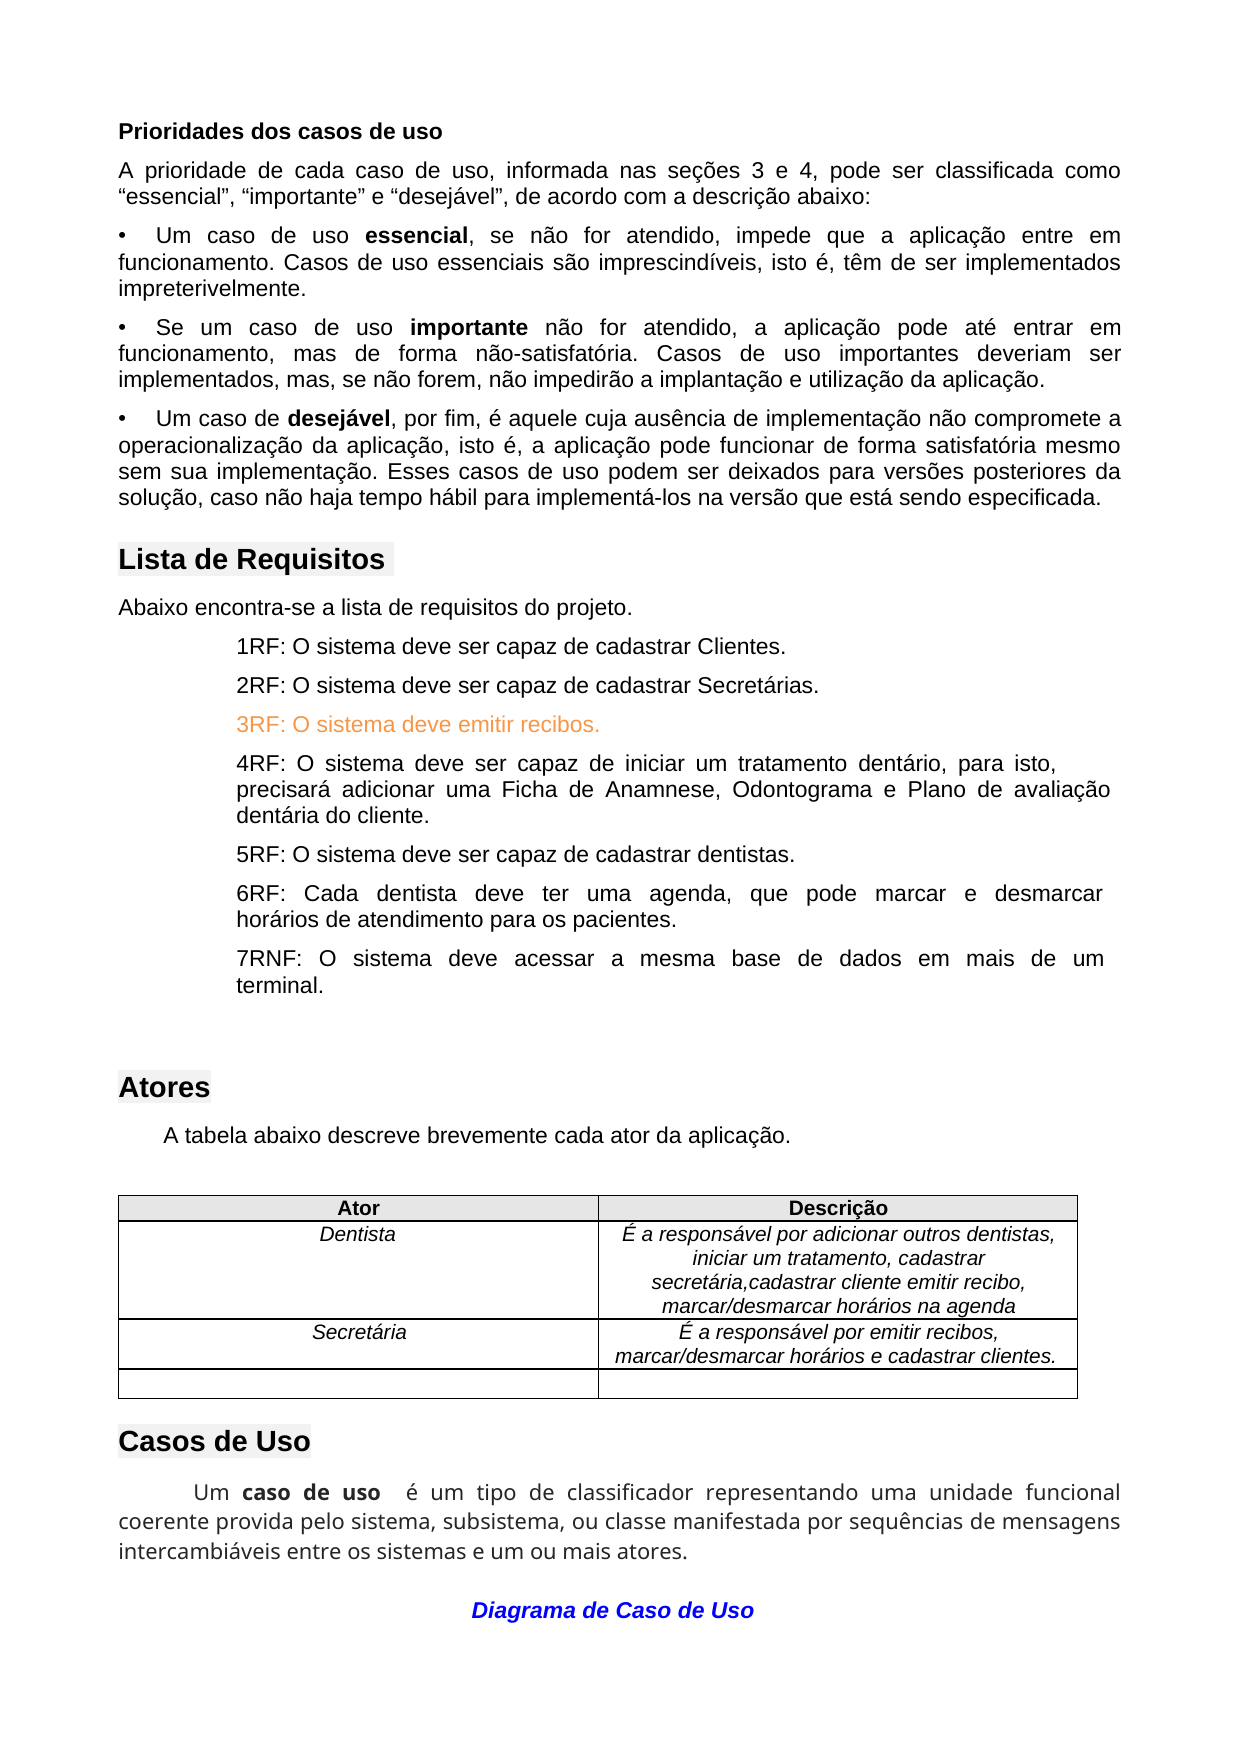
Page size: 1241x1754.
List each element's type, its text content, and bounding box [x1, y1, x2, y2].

text 1RF: O sistema deve ser capaz de cadastrar Clientes. [118, 633, 1122, 659]
text 6RF: Cada dentista deve ter uma agenda, que pode marcar e desmarcar horários de atendimento para os pacientes. [118, 880, 1122, 933]
text Atores [118, 1070, 1122, 1103]
text Prioridades dos casos de uso [118, 118, 1122, 144]
table_cell Secretária [119, 1320, 598, 1368]
table_cell [119, 1370, 598, 1398]
text 7RNF: O sistema deve acessar a mesma base de dados em mais de um terminal. [118, 945, 1122, 998]
text Abaixo encontra-se a lista de requisitos do projeto. [118, 594, 1122, 621]
table_cell Dentista [119, 1222, 598, 1318]
text Casos de Uso [118, 1424, 1122, 1458]
text A tabela abaixo descreve brevemente cada ator da aplicação. [118, 1122, 1122, 1148]
text 3RF: O sistema deve emitir recibos. [118, 711, 1122, 737]
table_cell É a responsável por adicionar outros dentistas, iniciar um tratamento, cadastrar secretária,cadastrar cliente emitir recibo, marcar/desmarcar horários na agenda [599, 1222, 1077, 1318]
text A prioridade de cada caso de uso, informada nas seções 3 e 4, pode ser classificada como “essencial”, “importante” e “desejável”, de acordo com a descrição abaixo: [118, 157, 1122, 210]
table_cell É a responsável por emitir recibos, marcar/desmarcar horários e cadastrar clientes. [599, 1320, 1077, 1368]
text Um caso de uso é um tipo de classificador representando uma unidade funcional coerente provida pelo sistema, subsistema, ou classe manifestada por sequências de mensagens intercambiáveis entre os sistemas e um ou mais atores. [118, 1477, 1122, 1566]
table_header Ator [119, 1196, 598, 1220]
text 5RF: O sistema deve ser capaz de cadastrar dentistas. [118, 841, 1122, 868]
table_header Descrição [599, 1196, 1077, 1220]
text Lista de Requisitos [118, 542, 1122, 576]
list Um caso de uso essencial, se não for atendido, impede que a aplicação entre em funcionamento. Casos de uso essenciais são imprescindíveis, isto é, têm de ser implementados impreterivelmente. [81, 222, 1122, 301]
list Se um caso de uso importante não for atendido, a aplicação pode até entrar em funcionamento, mas de forma não-satisfatória. Casos de uso importantes deveriam ser implementados, mas, se não forem, não impedirão a implantação e utilização da aplicação. [81, 314, 1122, 393]
text 2RF: O sistema deve ser capaz de cadastrar Secretárias. [118, 672, 1122, 698]
text Diagrama de Caso de Uso [118, 1597, 1122, 1623]
table_cell [599, 1370, 1077, 1398]
text 4RF: O sistema deve ser capaz de iniciar um tratamento dentário, para isto, precisará adicionar uma Ficha de Anamnese, Odontograma e Plano de avaliação dentária do cliente. [118, 750, 1122, 829]
list Um caso de desejável, por fim, é aquele cuja ausência de implementação não compromete a operacionalização da aplicação, isto é, a aplicação pode funcionar de forma satisfatória mesmo sem sua implementação. Esses casos de uso podem ser deixados para versões posteriores da solução, caso não haja tempo hábil para implementá-los na versão que está sendo especificada. [81, 405, 1122, 511]
